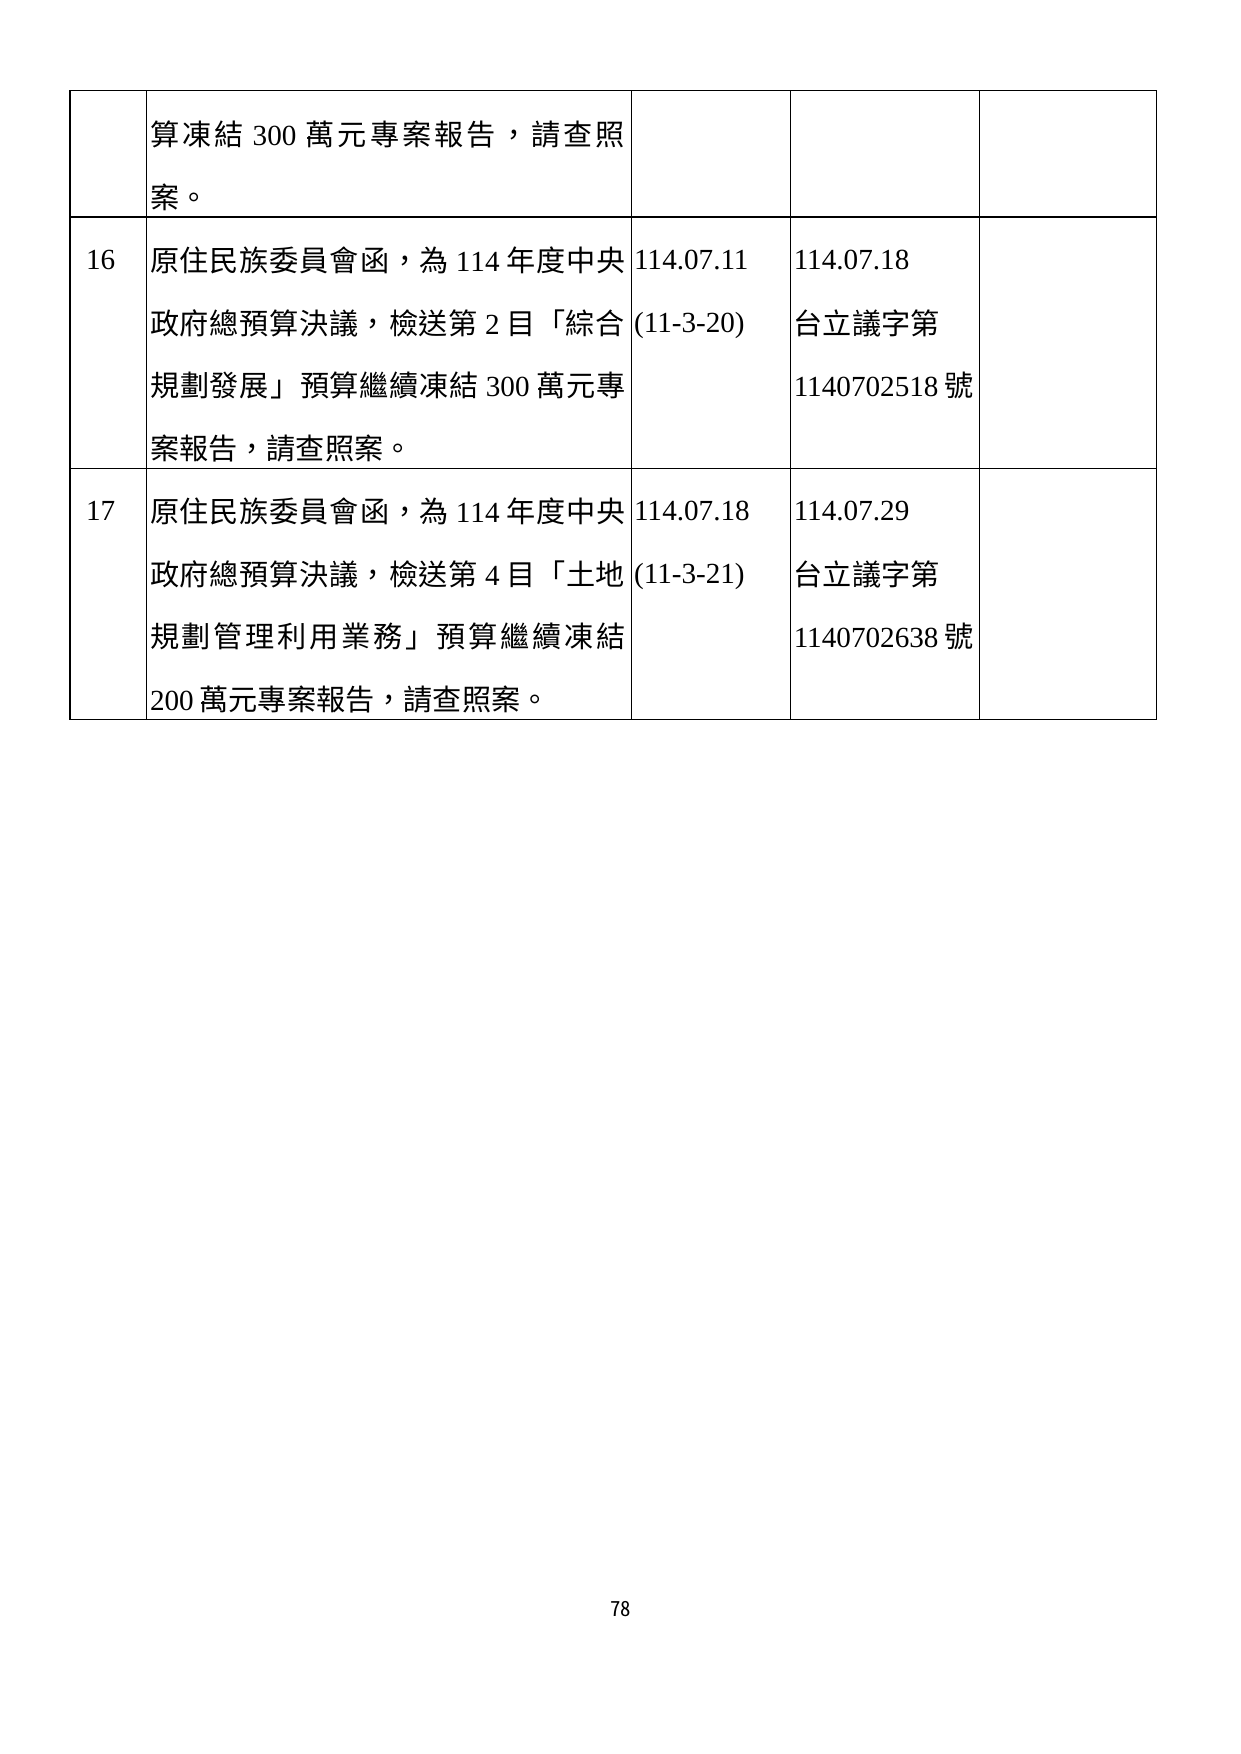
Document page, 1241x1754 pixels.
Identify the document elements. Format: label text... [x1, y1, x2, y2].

table_cell 114.07.18 (11-3-21) [632, 469, 790, 718]
table_cell 算凍結300萬元專案報告，請查照案。 [147, 91, 631, 216]
table_cell 114.07.11 (11-3-20) [632, 218, 790, 467]
table_cell [980, 469, 1156, 718]
table_cell [980, 91, 1156, 216]
table_cell [71, 91, 146, 216]
table_cell [632, 91, 790, 216]
table_cell [71, 218, 146, 467]
table_cell [71, 469, 146, 718]
table_cell [980, 218, 1156, 467]
table_cell 114.07.29 台立議字第1140702638號 [791, 469, 979, 718]
table_cell 原住民族委員會函，為114年度中央政府總預算決議，檢送第2目「綜合規劃發展」預算繼續凍結300萬元專案報告，請查照案。 [147, 218, 631, 467]
table_cell 原住民族委員會函，為114年度中央政府總預算決議，檢送第4目「土地規劃管理利用業務」預算繼續凍結200萬元專案報告，請查照案。 [147, 469, 631, 718]
table_cell [791, 91, 979, 216]
table_cell 114.07.18 台立議字第1140702518號 [791, 218, 979, 467]
